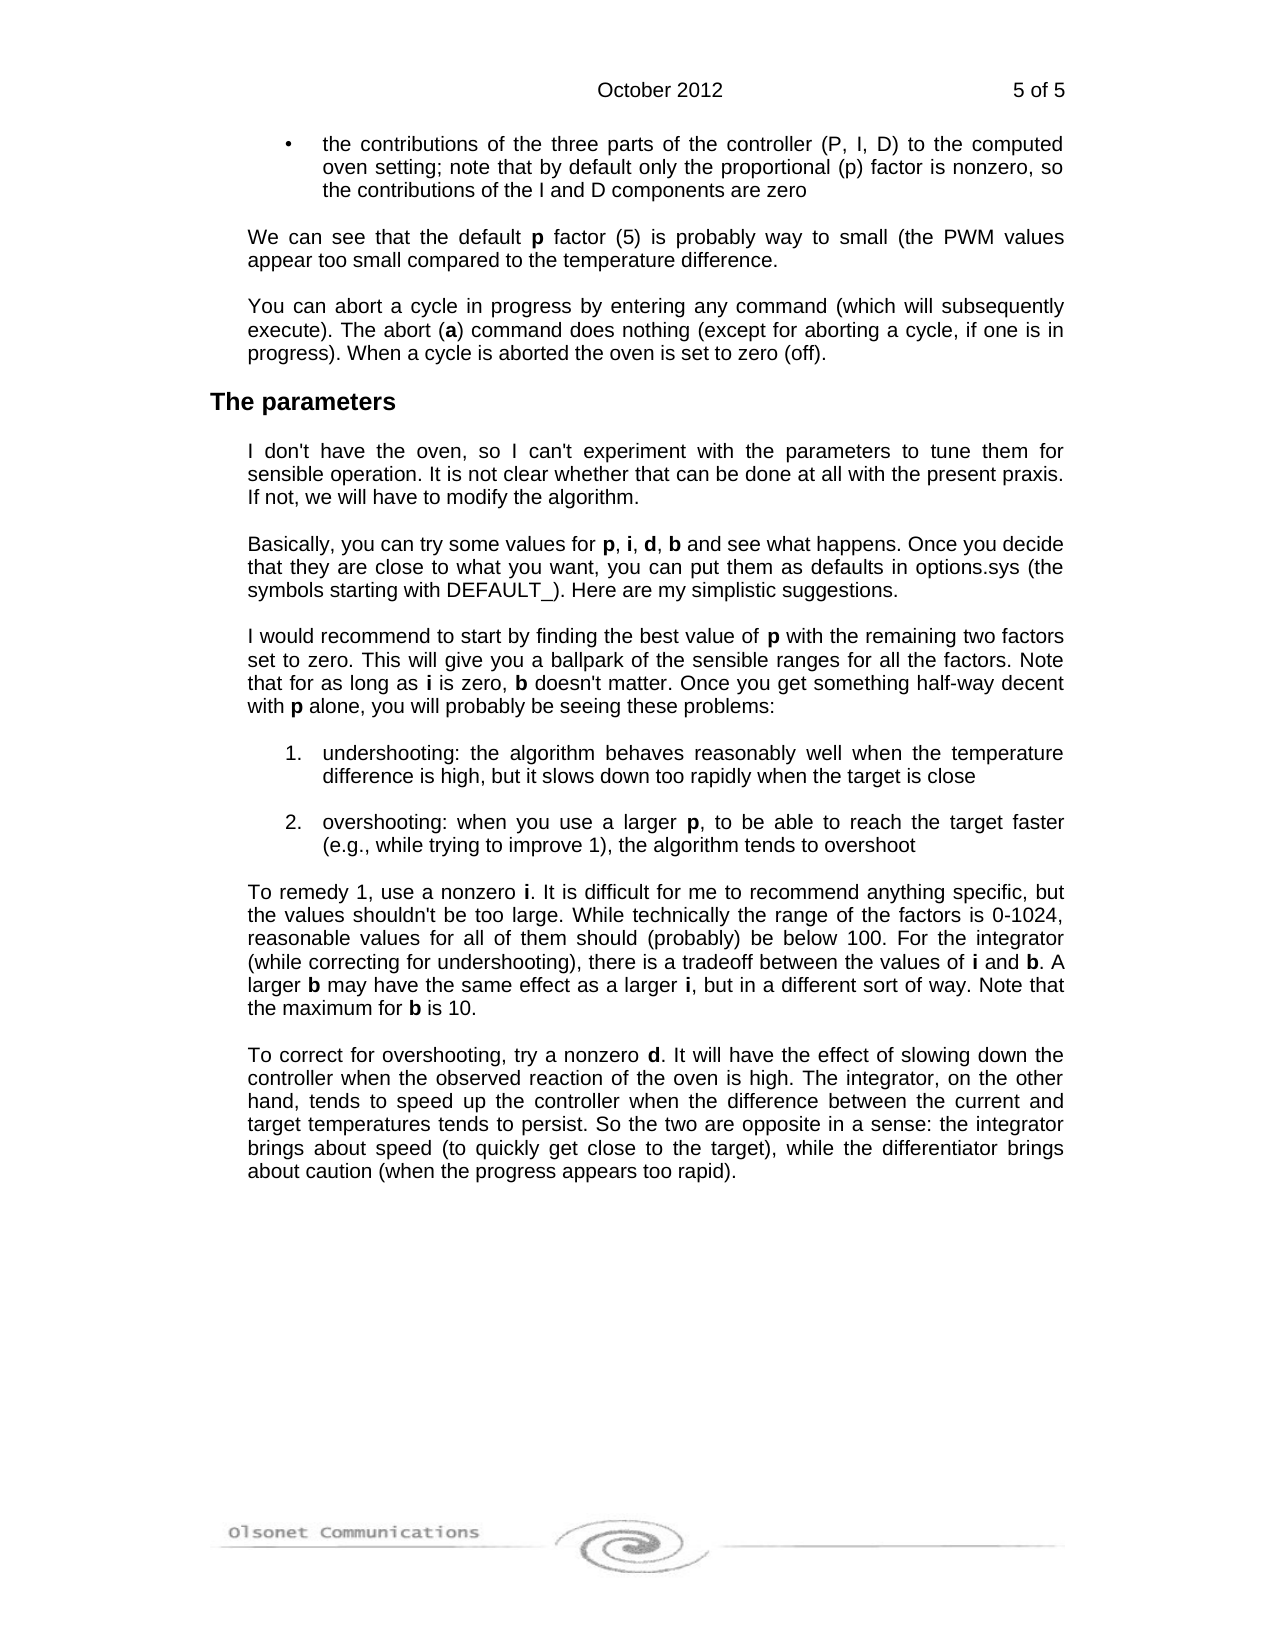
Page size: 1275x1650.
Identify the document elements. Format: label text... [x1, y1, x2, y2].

text I would recommend to start by finding the best value of p with the remaining two factors set to zero. This will give you a ballpark of the sensible ranges for all the factors. Note that for as long as i is zero, b doesn't matter. Once you get something half-way decent with p alone, you will probably be seeing these problems: [247, 625, 1065, 718]
text To correct for overshooting, try a nonzero d. It will have the effect of slowing down the controller when the observed reaction of the oven is high. The integrator, on the other hand, tends to speed up the controller when the difference between the current and target temperatures tends to persist. So the two are opposite in a sense: the integrator brings about speed (to quickly get close to the target), while the differentiator brings about caution (when the progress appears too rapid). [247, 1043, 1065, 1182]
list the contributions of the three parts of the controller (P, I, D) to the computed oven setting; note that by default only the proportional (p) factor is nonzero, so the contributions of the I and D components are zero [285, 132, 1065, 202]
list overshooting: when you use a larger p, to be able to reach the target faster (e.g., while trying to improve 1), the algorithm tends to overshoot [285, 811, 1065, 857]
picture [210, 1504, 1065, 1596]
text You can abort a cycle in progress by entering any command (which will subsequently execute). The abort (a) command does nothing (except for aborting a cycle, if one is in progress). When a cycle is aborted the oven is set to zero (off). [247, 295, 1065, 365]
text To remedy 1, use a nonzero i. It is difficult for me to recommend anything specific, but the values shouldn't be too large. While technically the range of the factors is 0-1024, reasonable values for all of them should (probably) be below 100. For the integrator (while correcting for undershooting), there is a tradeoff between the values of i and b. A larger b may have the same effect as a larger i, but in a different sort of way. Note that the maximum for b is 10. [247, 881, 1065, 1020]
text Basically, you can try some values for p, i, d, b and see what happens. Once you decide that they are close to what you want, you can put them as defaults in options.sys (the symbols starting with DEFAULT_). Here are my simplistic suggestions. [247, 532, 1065, 602]
text I don't have the oven, so I can't experiment with the parameters to tune them for sensible operation. It is not clear whether that can be done at all with the present praxis. If not, we will have to modify the algorithm. [247, 439, 1065, 509]
list undershooting: the algorithm behaves reasonably well when the temperature difference is high, but it slows down too rapidly when the target is close [285, 741, 1065, 788]
text The parameters [210, 388, 1065, 416]
text We can see that the default p factor (5) is probably way to small (the PWM values appear too small compared to the temperature difference. [247, 225, 1065, 272]
